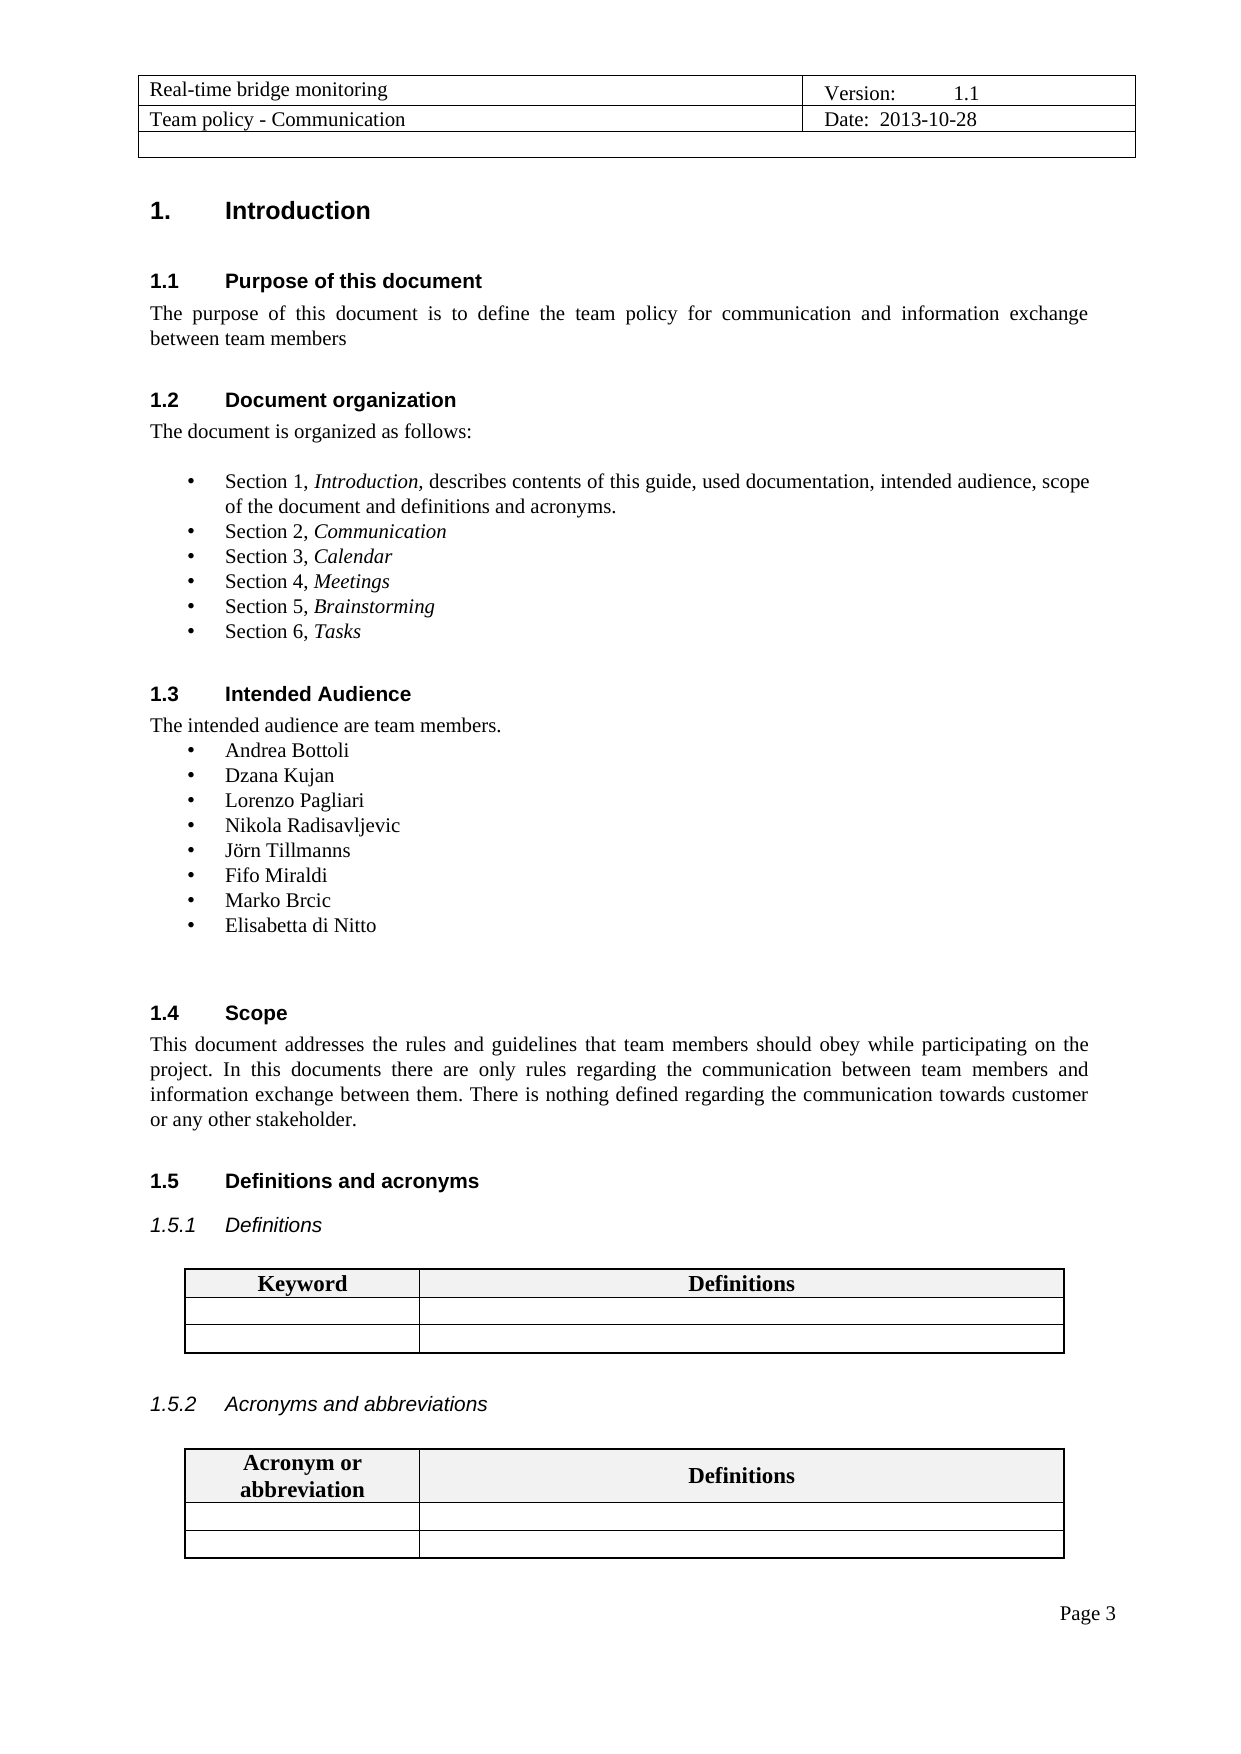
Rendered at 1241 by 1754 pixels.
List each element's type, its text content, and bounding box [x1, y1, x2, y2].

list Andrea Bottoli [187, 737, 1090, 762]
table_header Acronym or abbreviation [186, 1450, 419, 1502]
table_header Definitions [420, 1270, 1063, 1297]
subtitle Scope [150, 999, 1090, 1024]
text This document addresses the rules and guidelines that team members should obey while participating on the project. In this documents there are only rules regarding the communication between team members and information exchange between them. There is nothing defined regarding the communication towards customer or any other stakeholder. [150, 1031, 1090, 1131]
table_cell [420, 1298, 1063, 1324]
list Lorenzo Pagliari [187, 787, 1090, 812]
text The document is organized as follows: [150, 418, 1090, 443]
list Nikola Radisavljevic [187, 812, 1090, 837]
list Section 3, Calendar [187, 543, 1090, 568]
table_cell [420, 1325, 1063, 1352]
list Marko Brcic [187, 887, 1090, 912]
table_cell [186, 1531, 419, 1557]
list Elisabetta di Nitto [187, 912, 1090, 937]
subtitle Introduction [150, 196, 1090, 224]
subtitle Acronyms and abbreviations [150, 1391, 1090, 1416]
text The purpose of this document is to define the team policy for communication and information exchange between team members [150, 299, 1090, 349]
table_cell [186, 1298, 419, 1324]
subtitle Definitions and acronyms [150, 1168, 1090, 1193]
list Section 2, Communication [187, 518, 1090, 543]
subtitle Document organization [150, 387, 1090, 412]
table_cell [420, 1531, 1063, 1557]
subtitle Definitions [150, 1212, 1090, 1237]
subtitle Purpose of this document [150, 268, 1090, 293]
table_header Definitions [420, 1450, 1063, 1502]
list Dzana Kujan [187, 762, 1090, 787]
list Section 4, Meetings [187, 568, 1090, 593]
text The intended audience are team members. [150, 712, 1090, 737]
list Section 1, Introduction, describes contents of this guide, used documentation, intended audience, scope of the document and definitions and acronyms. [187, 468, 1090, 518]
table_cell [186, 1325, 419, 1352]
list Section 6, Tasks [187, 618, 1090, 643]
table_cell [186, 1503, 419, 1529]
list Section 5, Brainstorming [187, 593, 1090, 618]
list Fifo Miraldi [187, 862, 1090, 887]
table_header Keyword [186, 1270, 419, 1297]
subtitle Intended Audience [150, 681, 1090, 706]
table_cell [420, 1503, 1063, 1529]
list Jörn Tillmanns [187, 837, 1090, 862]
